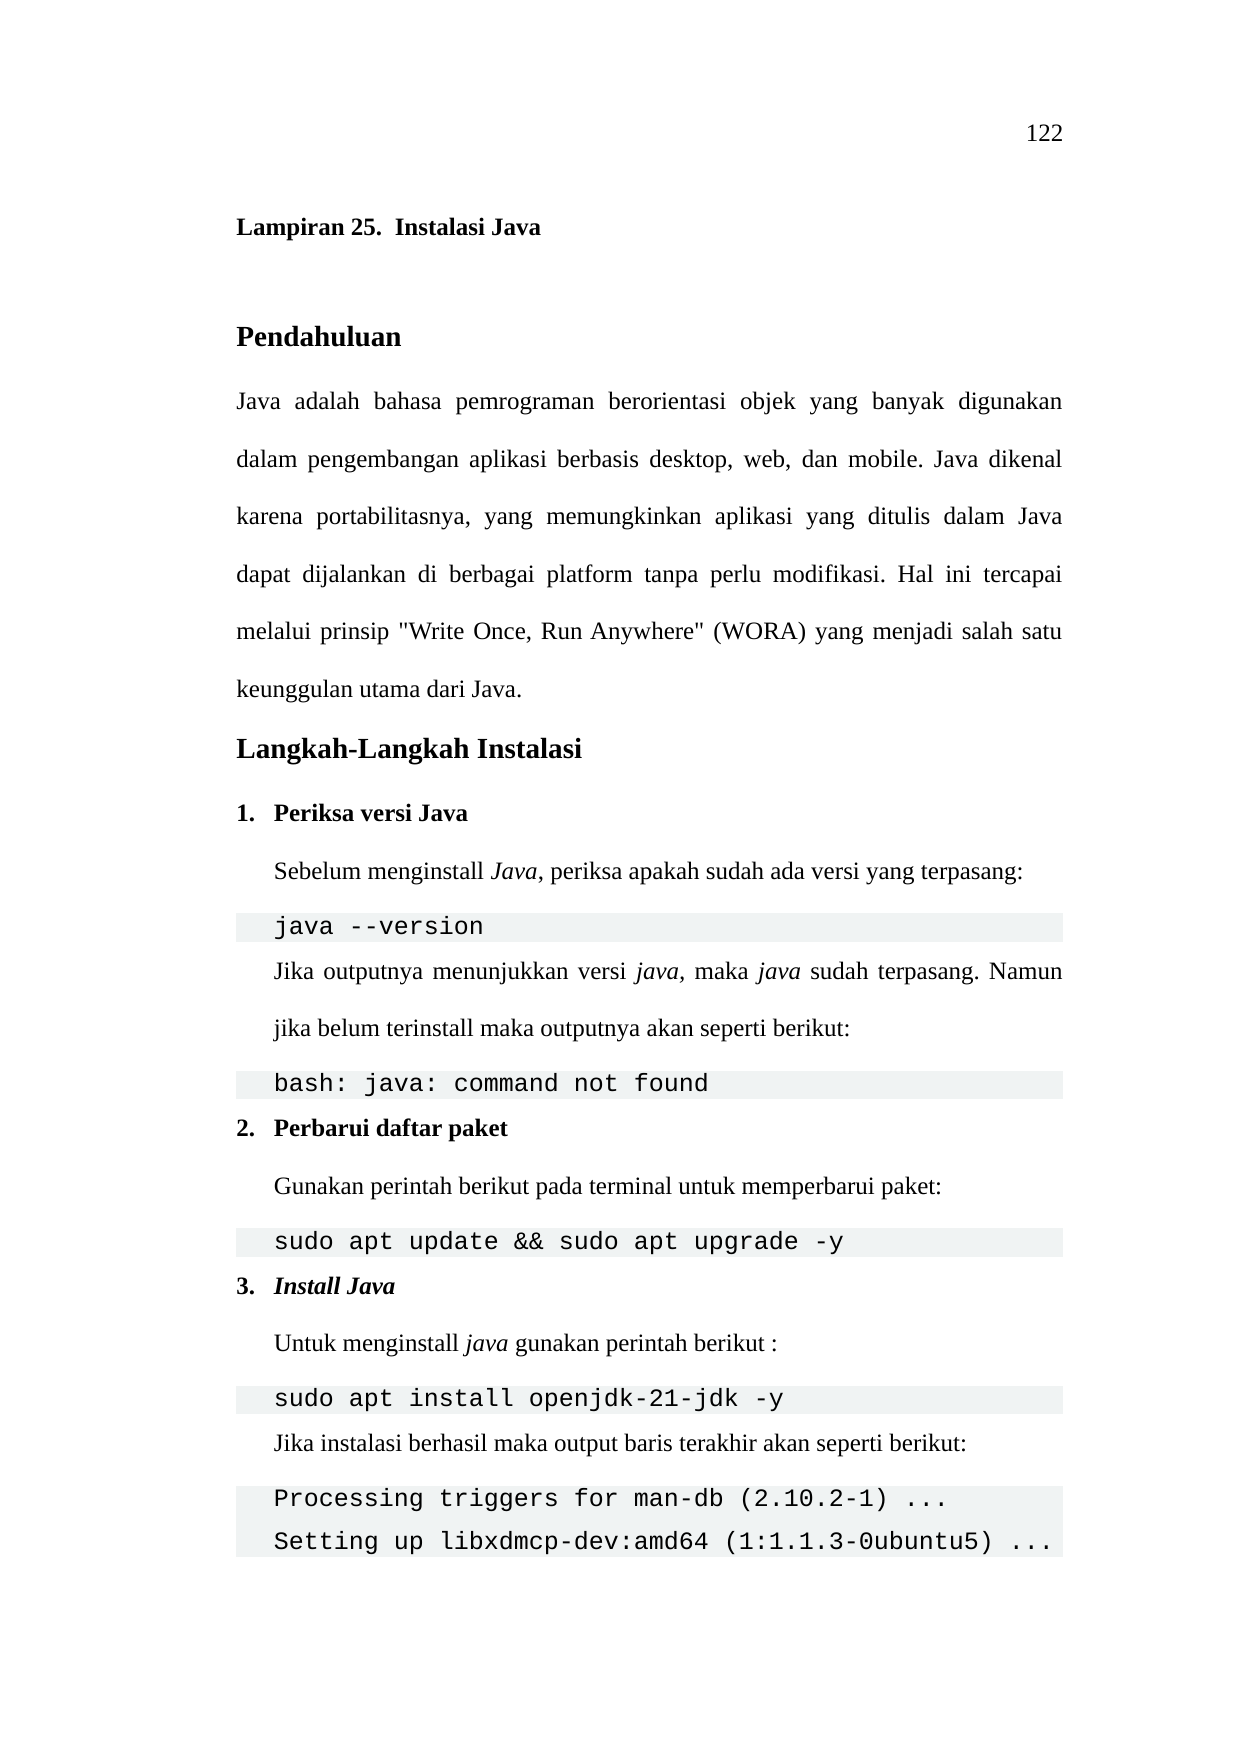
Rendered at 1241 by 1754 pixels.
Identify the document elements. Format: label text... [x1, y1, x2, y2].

list Jika instalasi berhasil maka output baris terakhir akan seperti berikut: [236, 1428, 1063, 1457]
list Processing triggers for man-db (2.10.2-1) ... [236, 1486, 1063, 1514]
list Untuk menginstall java gunakan perintah berikut : [236, 1328, 1063, 1357]
list sudo apt update && sudo apt upgrade -y [236, 1228, 1063, 1257]
list Setting up libxdmcp-dev:amd64 (1:1.1.3-0ubuntu5) ... [236, 1528, 1063, 1557]
list Jika outputnya menunjukkan versi java, maka java sudah terpasang. Namun jika belum terinstall maka outputnya akan seperti berikut: [236, 956, 1063, 1042]
list Install Java [236, 1271, 1063, 1299]
list java --version [236, 913, 1063, 942]
text Pendahuluan [236, 319, 1063, 353]
list Perbarui daftar paket [236, 1113, 1063, 1142]
list bash: java: command not found [236, 1071, 1063, 1099]
list Sebelum menginstall Java, periksa apakah sudah ada versi yang terpasang: [236, 856, 1063, 884]
subtitle Instalasi Java [236, 212, 1063, 241]
list sudo apt install openjdk-21-jdk -y [236, 1386, 1063, 1414]
text Langkah-Langkah Instalasi [236, 731, 1063, 765]
list Periksa versi Java [236, 798, 1063, 827]
list Gunakan perintah berikut pada terminal untuk memperbarui paket: [236, 1171, 1063, 1199]
text Java adalah bahasa pemrograman berorientasi objek yang banyak digunakan dalam pengembangan aplikasi berbasis desktop, web, dan mobile. Java dikenal karena portabilitasnya, yang memungkinkan aplikasi yang ditulis dalam Java dapat dijalankan di berbagai platform tanpa perlu modifikasi. Hal ini tercapai melalui prinsip "Write Once, Run Anywhere" (WORA) yang menjadi salah satu keunggulan utama dari Java. [236, 386, 1063, 702]
